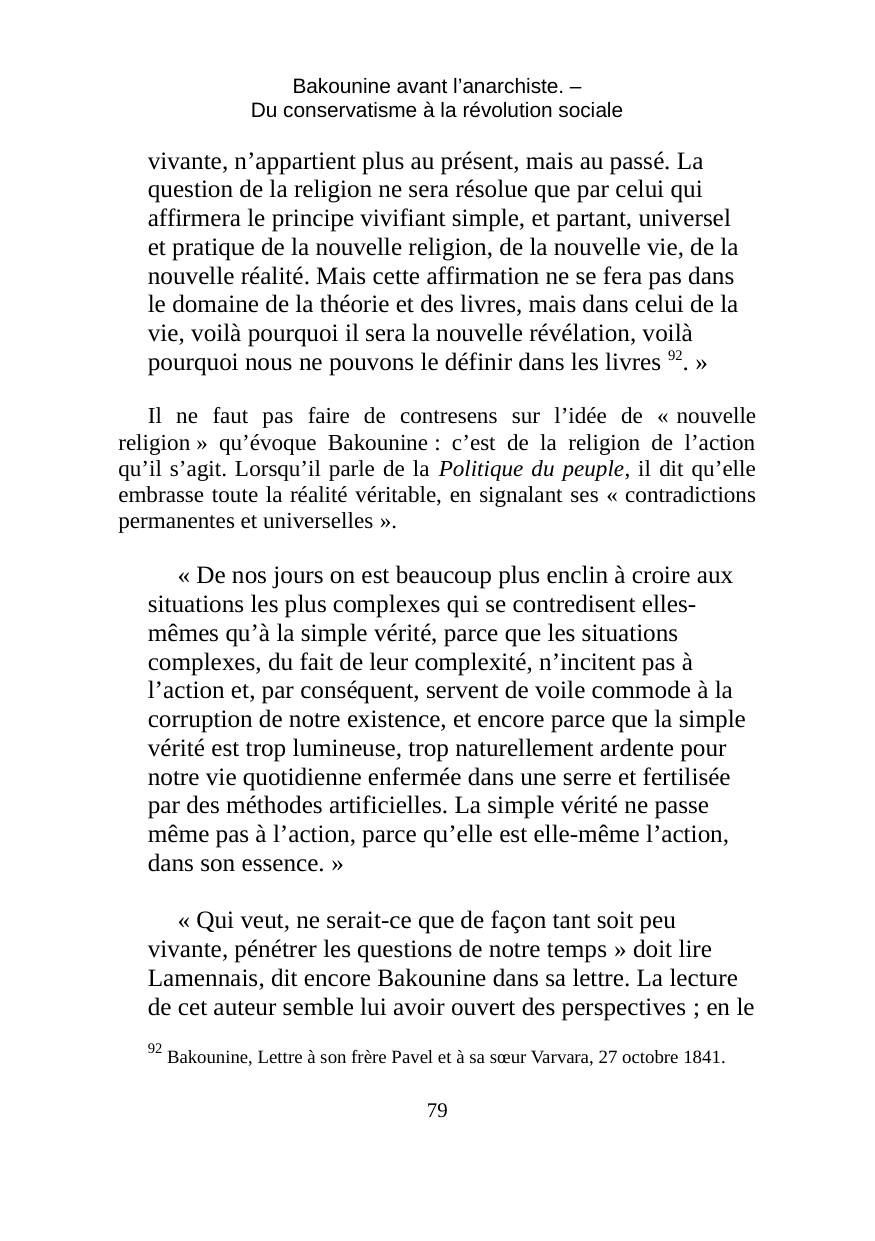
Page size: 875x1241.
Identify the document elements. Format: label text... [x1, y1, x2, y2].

text « Qui veut, ne serait-ce que de façon tant soit peu vivante, pénétrer les questions de notre temps » doit lire Lamennais, dit encore Bakounine dans sa lettre. La lecture de cet auteur semble lui avoir ouvert des perspectives ; en le [148, 905, 756, 1020]
text « De nos jours on est beaucoup plus enclin à croire aux situations les plus complexes qui se contredisent elles-mêmes qu’à la simple vérité, parce que les situations complexes, du fait de leur complexité, n’incitent pas à l’action et, par conséquent, servent de voile commode à la corruption de notre existence, et encore parce que la simple vérité est trop lumineuse, trop naturellement ardente pour notre vie quotidienne enfermée dans une serre et fertilisée par des méthodes artificielles. La simple vérité ne passe même pas à l’action, parce qu’elle est elle-même l’action, dans son essence. » [148, 560, 756, 877]
text Bakounine, Lettre à son frère Pavel et à sa sœur Varvara, 27 octobre 1841. [118, 1040, 756, 1068]
text Il ne faut pas faire de contresens sur l’idée de « nouvelle religion » qu’évoque Bakounine : c’est de la religion de l’action qu’il s’agit. Lorsqu’il parle de la Politique du peuple, il dit qu’elle embrasse toute la réalité véritable, en signalant ses « contradictions permanentes et universelles ». [118, 402, 756, 534]
text vivante, n’appartient plus au présent, mais au passé. La question de la religion ne sera résolue que par celui qui affirmera le principe vivifiant simple, et partant, universel et pratique de la nouvelle religion, de la nouvelle vie, de la nouvelle réalité. Mais cette affirmation ne se fera pas dans le domaine de la théorie et des livres, mais dans celui de la vie, voilà pourquoi il sera la nouvelle révélation, voilà pourquoi nous ne pouvons le définir dans les livres . » [148, 146, 756, 376]
